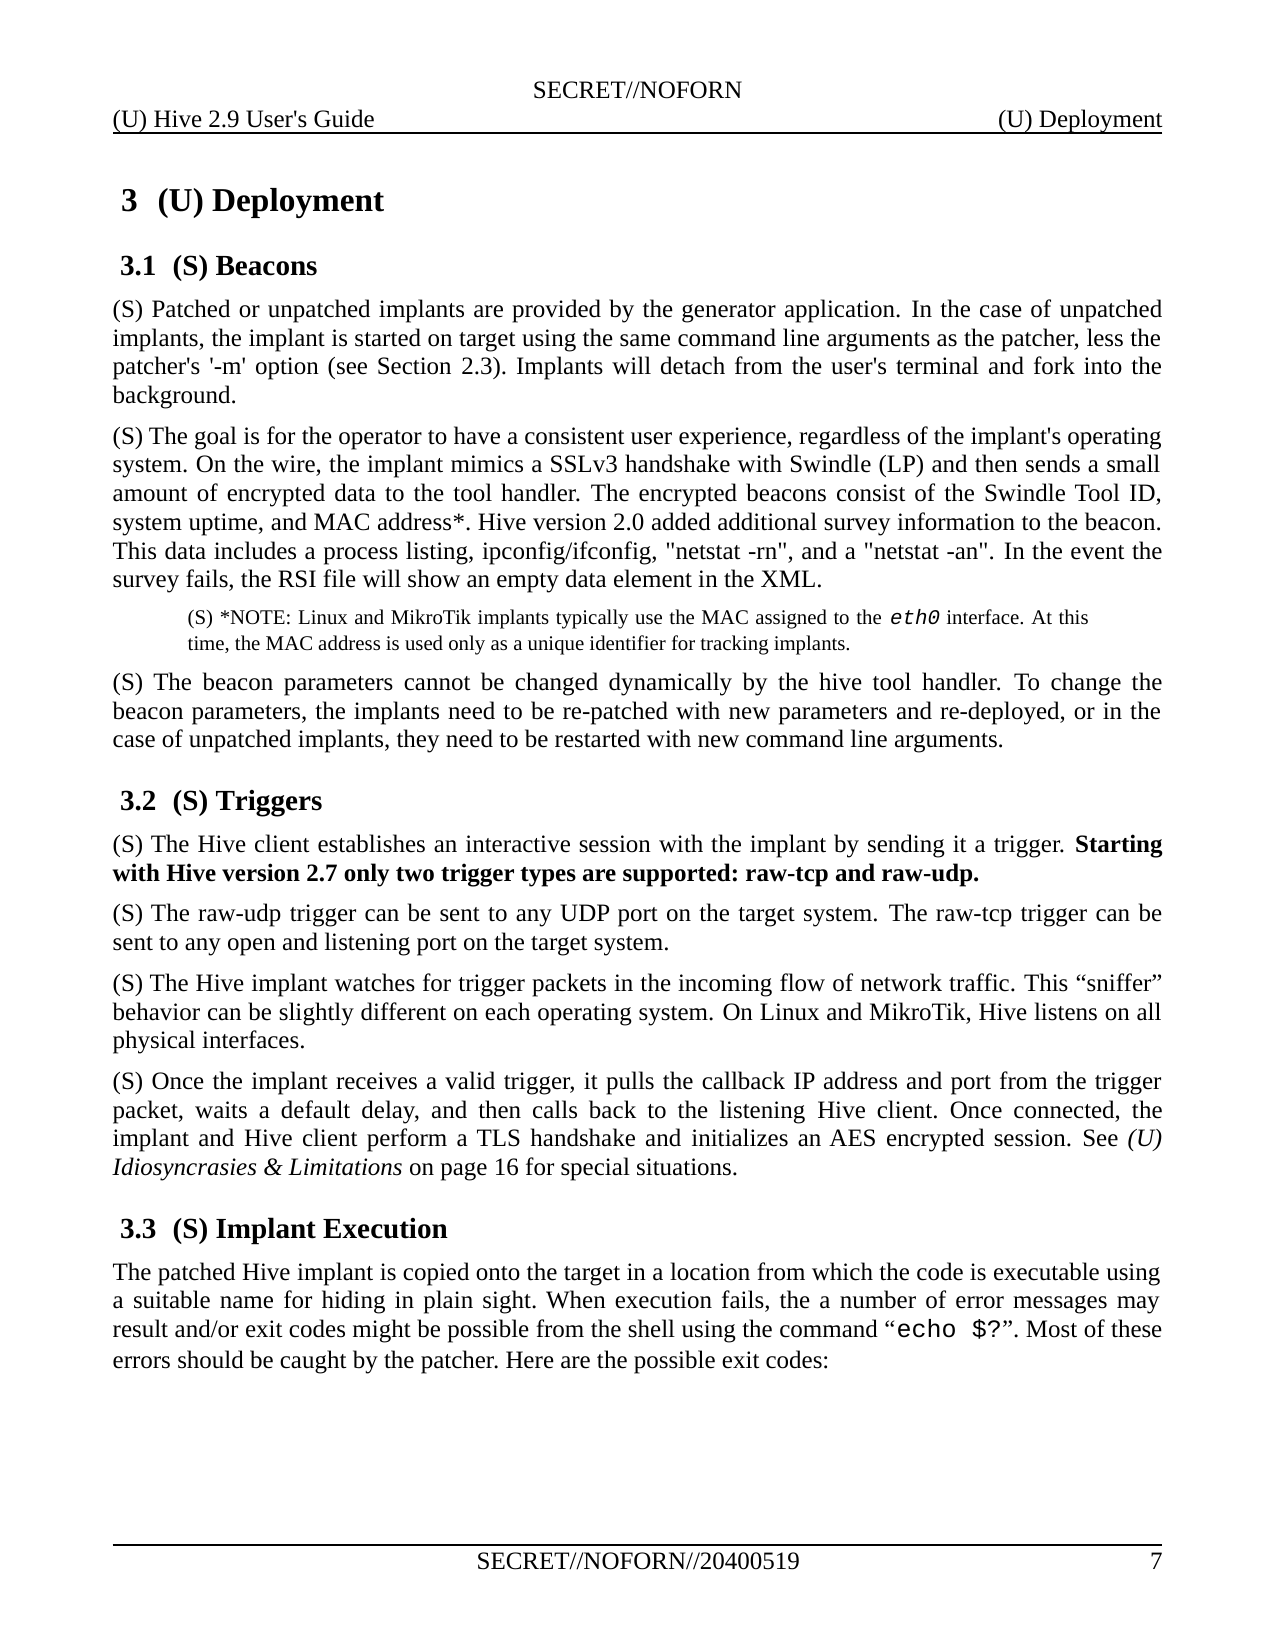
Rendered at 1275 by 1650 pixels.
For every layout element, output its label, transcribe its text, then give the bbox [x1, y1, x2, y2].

text (S) The Hive implant watches for trigger packets in the incoming flow of network traffic. This “sniffer” behavior can be slightly different on each operating system. On Linux and MikroTik, Hive listens on all physical interfaces. [112, 968, 1162, 1054]
text The patched Hive implant is copied onto the target in a location from which the code is executable using a suitable name for hiding in plain sight. When execution fails, the a number of error messages may result and/or exit codes might be possible from the shell using the command “echo $?”. Most of these errors should be caught by the patcher. Here are the possible exit codes: [112, 1257, 1162, 1374]
text (S) *NOTE: Linux and MikroTik implants typically use the MAC assigned to the eth0 interface. At this time, the MAC address is used only as a unique identifier for tracking implants. [187, 605, 1089, 655]
text (S) Patched or unpatched implants are provided by the generator application. In the case of unpatched implants, the implant is started on target using the same command line arguments as the patcher, less the patcher's '-m' option (see Section 2.3). Implants will detach from the user's terminal and fork into the background. [112, 294, 1162, 409]
subtitle (S) Beacons [112, 248, 1162, 282]
subtitle (S) Implant Execution [112, 1211, 1162, 1244]
text (S) The Hive client establishes an interactive session with the implant by sending it a trigger. Starting with Hive version 2.7 only two trigger types are supported: raw-tcp and raw-udp. [112, 829, 1162, 886]
subtitle (U) Deployment [112, 180, 1162, 218]
text (S) The raw-udp trigger can be sent to any UDP port on the target system. The raw-tcp trigger can be sent to any open and listening port on the target system. [112, 898, 1162, 956]
subtitle (S) Triggers [112, 783, 1162, 817]
text (S) The goal is for the operator to have a consistent user experience, regardless of the implant's operating system. On the wire, the implant mimics a SSLv3 handshake with Swindle (LP) and then sends a small amount of encrypted data to the tool handler. The encrypted beacons consist of the Swindle Tool ID, system uptime, and MAC address*. Hive version 2.0 added additional survey information to the beacon. This data includes a process listing, ipconfig/ifconfig, "netstat -rn", and a "netstat -an". In the event the survey fails, the RSI file will show an empty data element in the XML. [112, 421, 1162, 593]
text (S) Once the implant receives a valid trigger, it pulls the callback IP address and port from the trigger packet, waits a default delay, and then calls back to the listening Hive client. Once connected, the implant and Hive client perform a TLS handshake and initializes an AES encrypted session. See (U) Idiosyncrasies & Limitations on page 15 for special situations. [112, 1066, 1162, 1181]
text (S) The beacon parameters cannot be changed dynamically by the hive tool handler. To change the beacon parameters, the implants need to be re-patched with new parameters and re-deployed, or in the case of unpatched implants, they need to be restarted with new command line arguments. [112, 667, 1162, 753]
